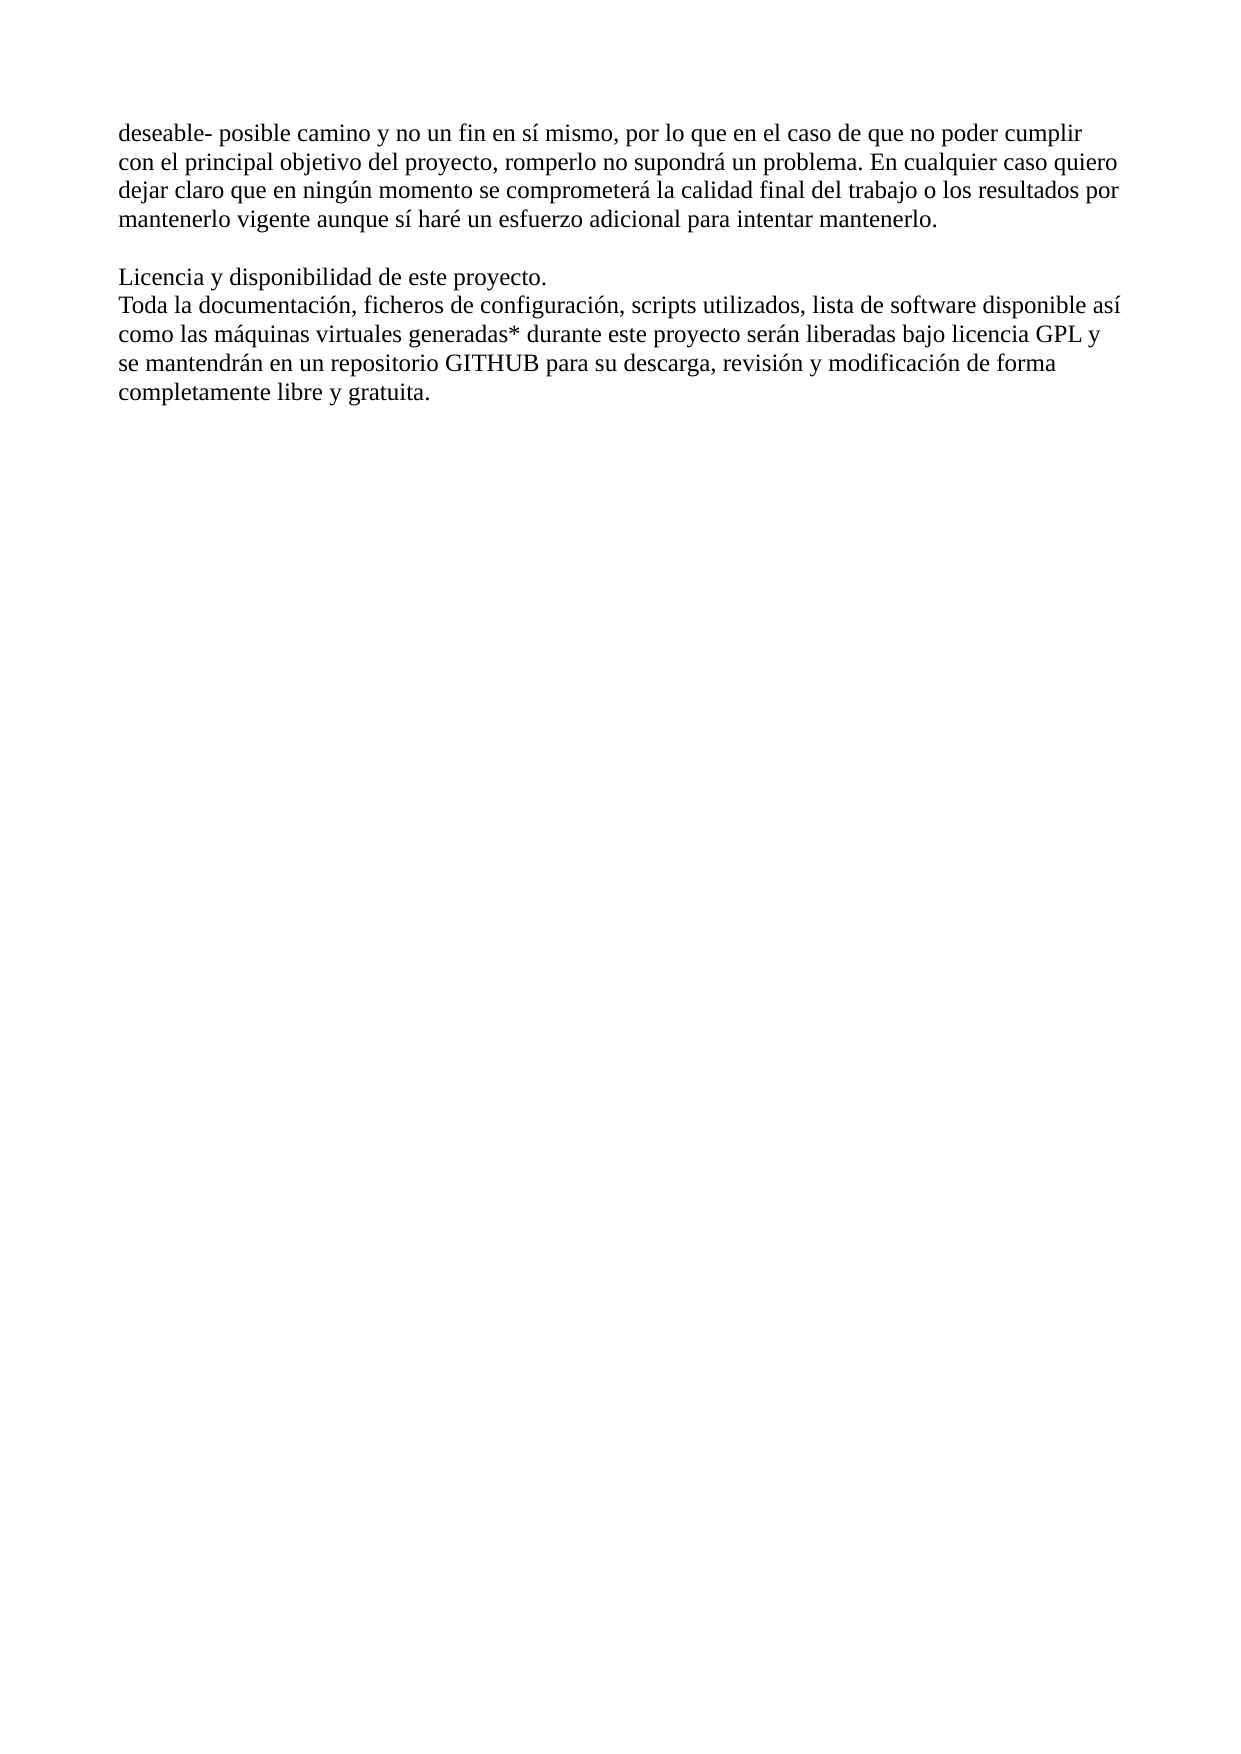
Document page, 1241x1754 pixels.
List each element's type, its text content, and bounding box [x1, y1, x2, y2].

text Licencia y disponibilidad de este proyecto. [118, 262, 1122, 291]
text -deseable- posible camino y no un fin en sí mismo, por lo que en el caso de que no poder cumplir con el principal objetivo del proyecto, romperlo no supondrá un problema. En cualquier caso quiero dejar claro que en ningún momento se comprometerá la calidad final del trabajo o los resultados por mantenerlo vigente aunque sí haré un esfuerzo adicional para intentar mantenerlo. [118, 118, 1122, 233]
text Toda la documentación, ficheros de configuración, scripts utilizados, lista de software disponible así como las máquinas virtuales generadas* durante este proyecto serán liberadas bajo licencia GPL y se mantendrán en un repositorio GITHUB para su descarga, revisión y modificación de forma completamente libre y gratuita. [118, 291, 1122, 406]
